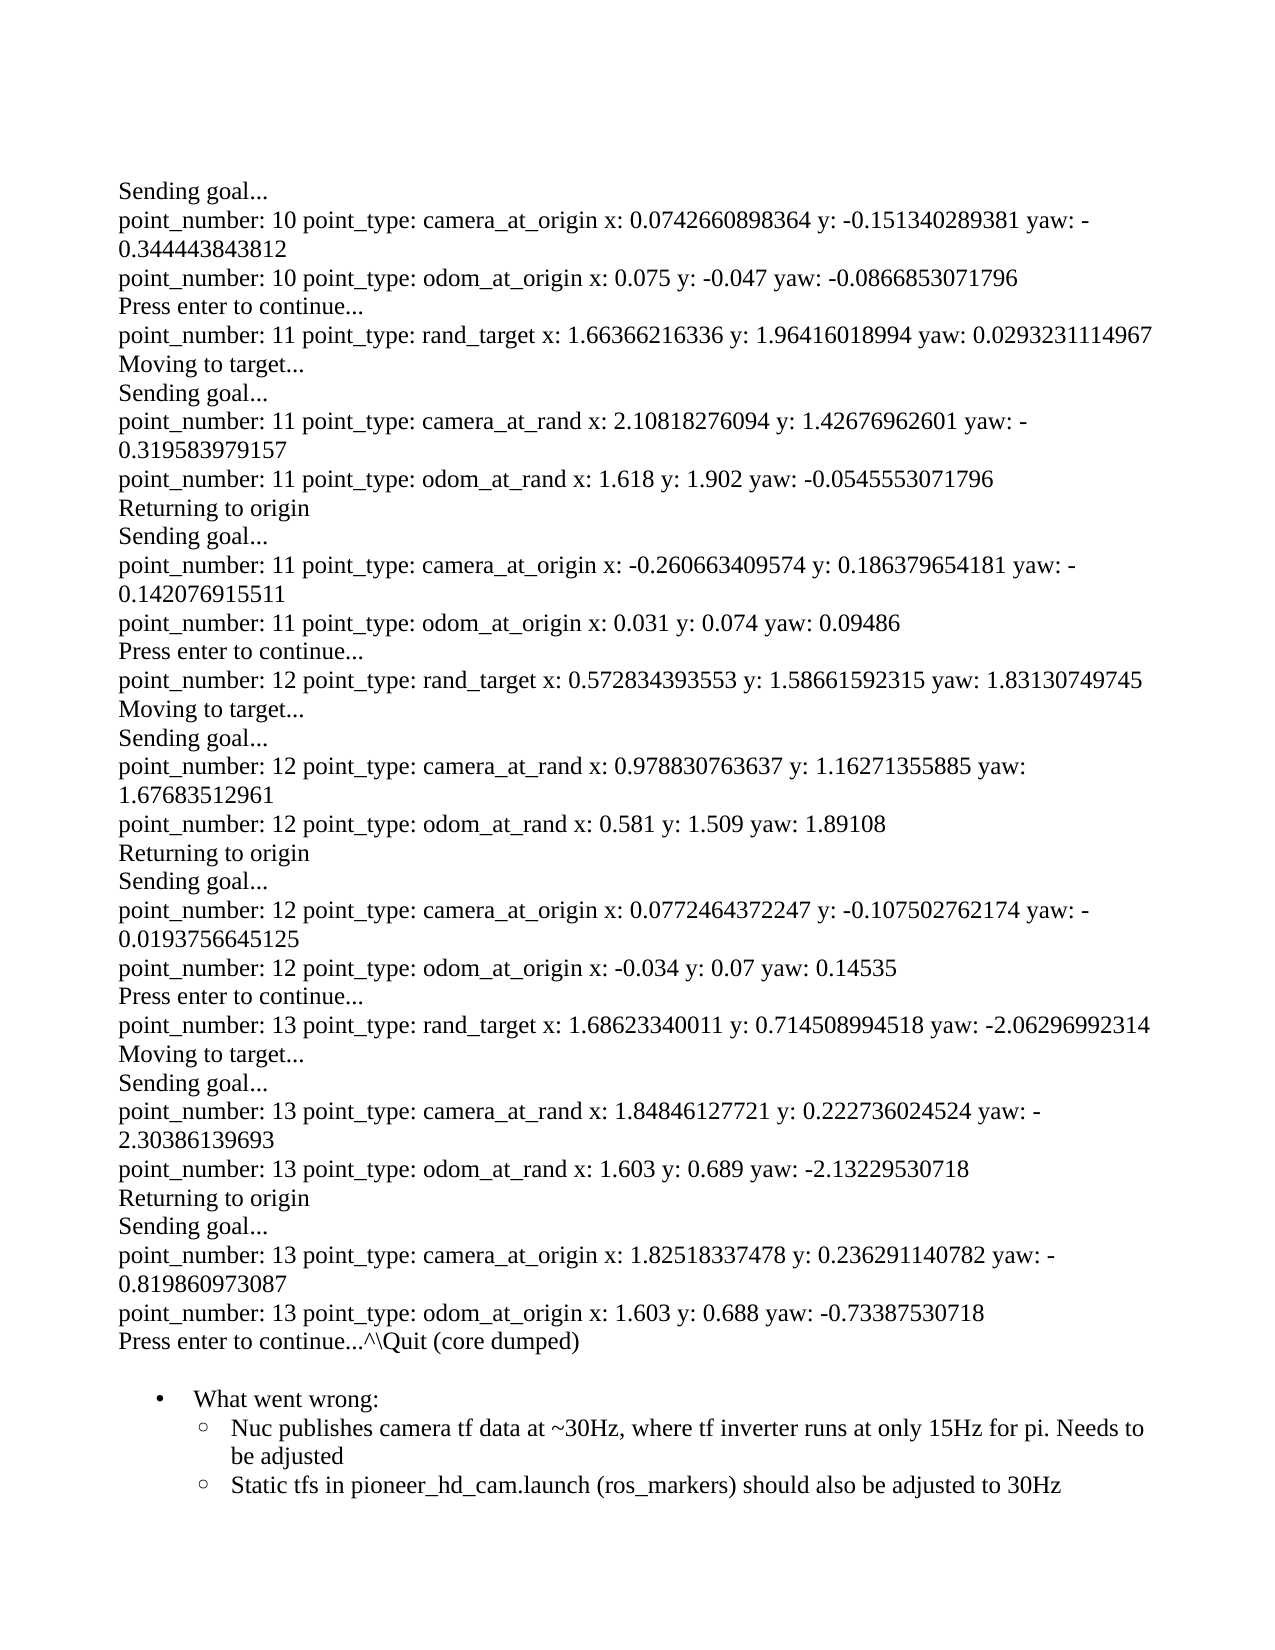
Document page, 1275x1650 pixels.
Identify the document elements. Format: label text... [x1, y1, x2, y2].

list What went wrong: [156, 1384, 1157, 1413]
text Moving to target... [118, 1039, 1157, 1068]
text Press enter to continue...^\Quit (core dumped) [118, 1326, 1157, 1355]
text Moving to target... [118, 694, 1157, 723]
text Sending goal... [118, 521, 1157, 550]
text point_number: 13 point_type: camera_at_rand x: 1.84846127721 y: 0.222736024524 yaw: -2.30386139693 [118, 1096, 1157, 1154]
text point_number: 12 point_type: camera_at_rand x: 0.978830763637 y: 1.16271355885 yaw: 1.67683512961 [118, 751, 1157, 809]
text point_number: 11 point_type: camera_at_rand x: 2.10818276094 y: 1.42676962601 yaw: -0.319583979157 [118, 406, 1157, 464]
text point_number: 12 point_type: camera_at_origin x: 0.0772464372247 y: -0.107502762174 yaw: -0.0193756645125 [118, 895, 1157, 953]
text Sending goal... [118, 1211, 1157, 1240]
list Static tfs in pioneer_hd_cam.launch (ros_markers) should also be adjusted to 30Hz [193, 1470, 1157, 1499]
text point_number: 10 point_type: camera_at_origin x: 0.0742660898364 y: -0.151340289381 yaw: -0.344443843812 [118, 205, 1157, 263]
text point_number: 13 point_type: odom_at_origin x: 1.603 y: 0.688 yaw: -0.73387530718 [118, 1298, 1157, 1326]
text point_number: 11 point_type: odom_at_origin x: 0.031 y: 0.074 yaw: 0.09486 [118, 608, 1157, 636]
text Press enter to continue... [118, 636, 1157, 665]
text point_number: 13 point_type: camera_at_origin x: 1.82518337478 y: 0.236291140782 yaw: -0.819860973087 [118, 1240, 1157, 1298]
text Returning to origin [118, 493, 1157, 521]
text point_number: 11 point_type: rand_target x: 1.66366216336 y: 1.96416018994 yaw: 0.0293231114967 [118, 320, 1157, 349]
text point_number: 12 point_type: odom_at_rand x: 0.581 y: 1.509 yaw: 1.89108 [118, 809, 1157, 838]
text point_number: 13 point_type: rand_target x: 1.68623340011 y: 0.714508994518 yaw: -2.06296992314 [118, 1010, 1157, 1039]
text Sending goal... [118, 723, 1157, 751]
text point_number: 10 point_type: odom_at_origin x: 0.075 y: -0.047 yaw: -0.0866853071796 [118, 263, 1157, 291]
text point_number: 13 point_type: odom_at_rand x: 1.603 y: 0.689 yaw: -2.13229530718 [118, 1154, 1157, 1183]
text Press enter to continue... [118, 981, 1157, 1010]
text Sending goal... [118, 1068, 1157, 1096]
text Press enter to continue... [118, 291, 1157, 320]
text Sending goal... [118, 866, 1157, 895]
text point_number: 11 point_type: odom_at_rand x: 1.618 y: 1.902 yaw: -0.0545553071796 [118, 464, 1157, 493]
text Sending goal... [118, 378, 1157, 406]
text Returning to origin [118, 1183, 1157, 1211]
text point_number: 12 point_type: rand_target x: 0.572834393553 y: 1.58661592315 yaw: 1.83130749745 [118, 665, 1157, 694]
text Returning to origin [118, 838, 1157, 866]
text Sending goal... [118, 176, 1157, 205]
text Moving to target... [118, 349, 1157, 378]
list Nuc publishes camera tf data at ~30Hz, where tf inverter runs at only 15Hz for pi. Needs to be adjusted [193, 1413, 1157, 1470]
text point_number: 12 point_type: odom_at_origin x: -0.034 y: 0.07 yaw: 0.14535 [118, 953, 1157, 981]
text point_number: 11 point_type: camera_at_origin x: -0.260663409574 y: 0.186379654181 yaw: -0.142076915511 [118, 550, 1157, 608]
